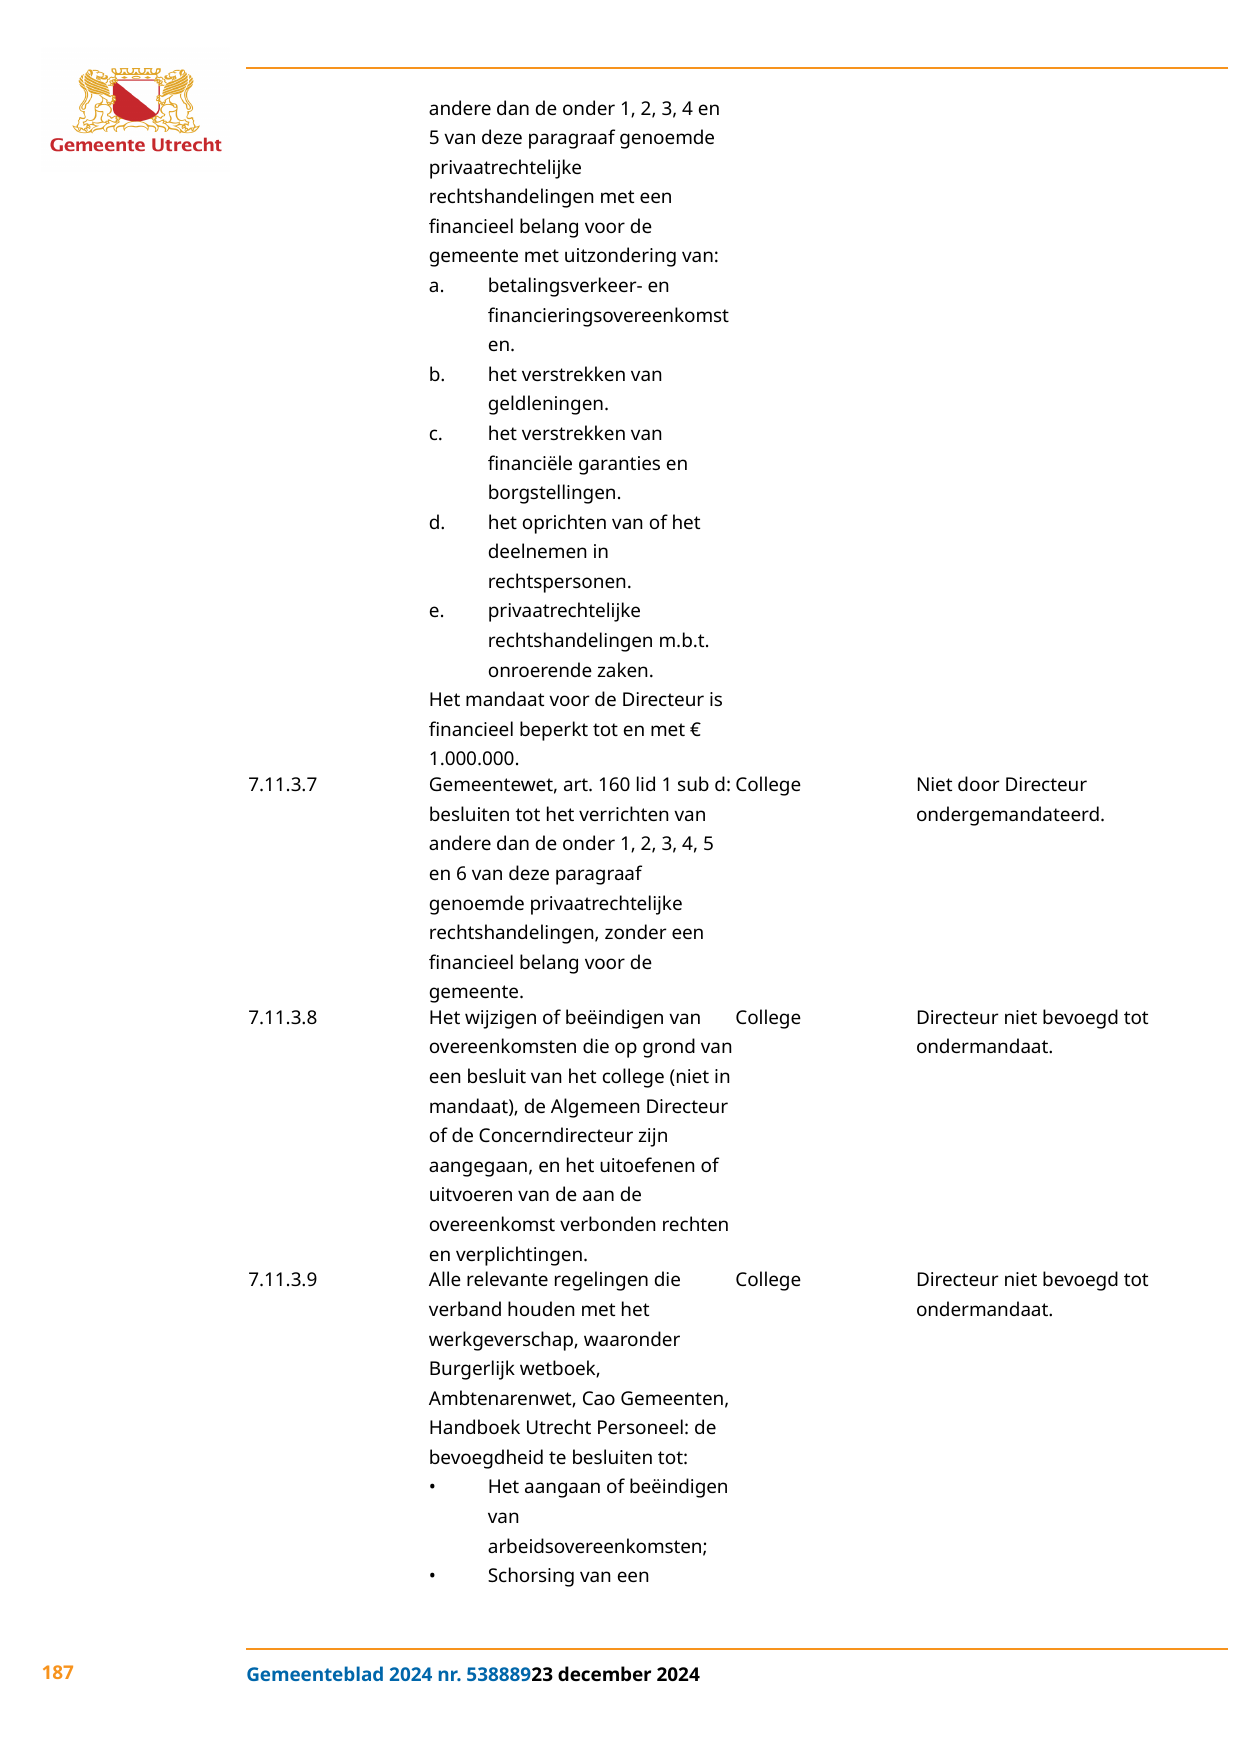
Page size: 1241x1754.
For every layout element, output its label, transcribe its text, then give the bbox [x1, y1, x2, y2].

table_cell College [735, 1267, 916, 1588]
table_cell [735, 95, 916, 771]
table_cell [248, 95, 429, 771]
table_cell Alle relevante regelingen die verband houden met het werkgeverschap, waaronder Burgerlijk wetboek, Ambtenarenwet, Cao Gemeenten, Handboek Utrecht Personeel: de bevoegdheid te besluiten tot: Het aangaan of beëindigen van arbeidsovereenkomsten; Schorsing van een [429, 1267, 735, 1588]
table_cell Het wijzigen of beëindigen van overeenkomsten die op grond van een besluit van het college (niet in mandaat), de Algemeen Directeur of de Concerndirecteur zijn aangegaan, en het uitoefenen of uitvoeren van de aan de overeenkomst verbonden rechten en verplichtingen. [429, 1004, 735, 1267]
table_cell Niet door Directeur ondergemandateerd. [916, 771, 1152, 1004]
table_cell 7.11.3.9 [248, 1267, 429, 1588]
table_cell andere dan de onder 1, 2, 3, 4 en 5 van deze paragraaf genoemde privaatrechtelijke rechtshandelingen met een financieel belang voor de gemeente met uitzondering van: betalingsverkeer- en financieringsovereenkomsten. het verstrekken van geldleningen. het verstrekken van financiële garanties en borgstellingen. het oprichten van of het deelnemen in rechtspersonen. privaatrechtelijke rechtshandelingen m.b.t. onroerende zaken. Het mandaat voor de Directeur is financieel beperkt tot en met € 1.000.000. [429, 95, 735, 771]
table_cell College [735, 771, 916, 1004]
picture [41, 47, 231, 172]
table_cell 7.11.3.7 [248, 771, 429, 1004]
table_cell Gemeentewet, art. 160 lid 1 sub d: besluiten tot het verrichten van andere dan de onder 1, 2, 3, 4, 5 en 6 van deze paragraaf genoemde privaatrechtelijke rechtshandelingen, zonder een financieel belang voor de gemeente. [429, 771, 735, 1004]
table_cell 7.11.3.8 [248, 1004, 429, 1267]
table_cell College [735, 1004, 916, 1267]
table_cell Directeur niet bevoegd tot ondermandaat. [916, 1004, 1152, 1267]
table_cell Directeur niet bevoegd tot ondermandaat. [916, 1267, 1152, 1588]
table_cell [916, 95, 1152, 771]
